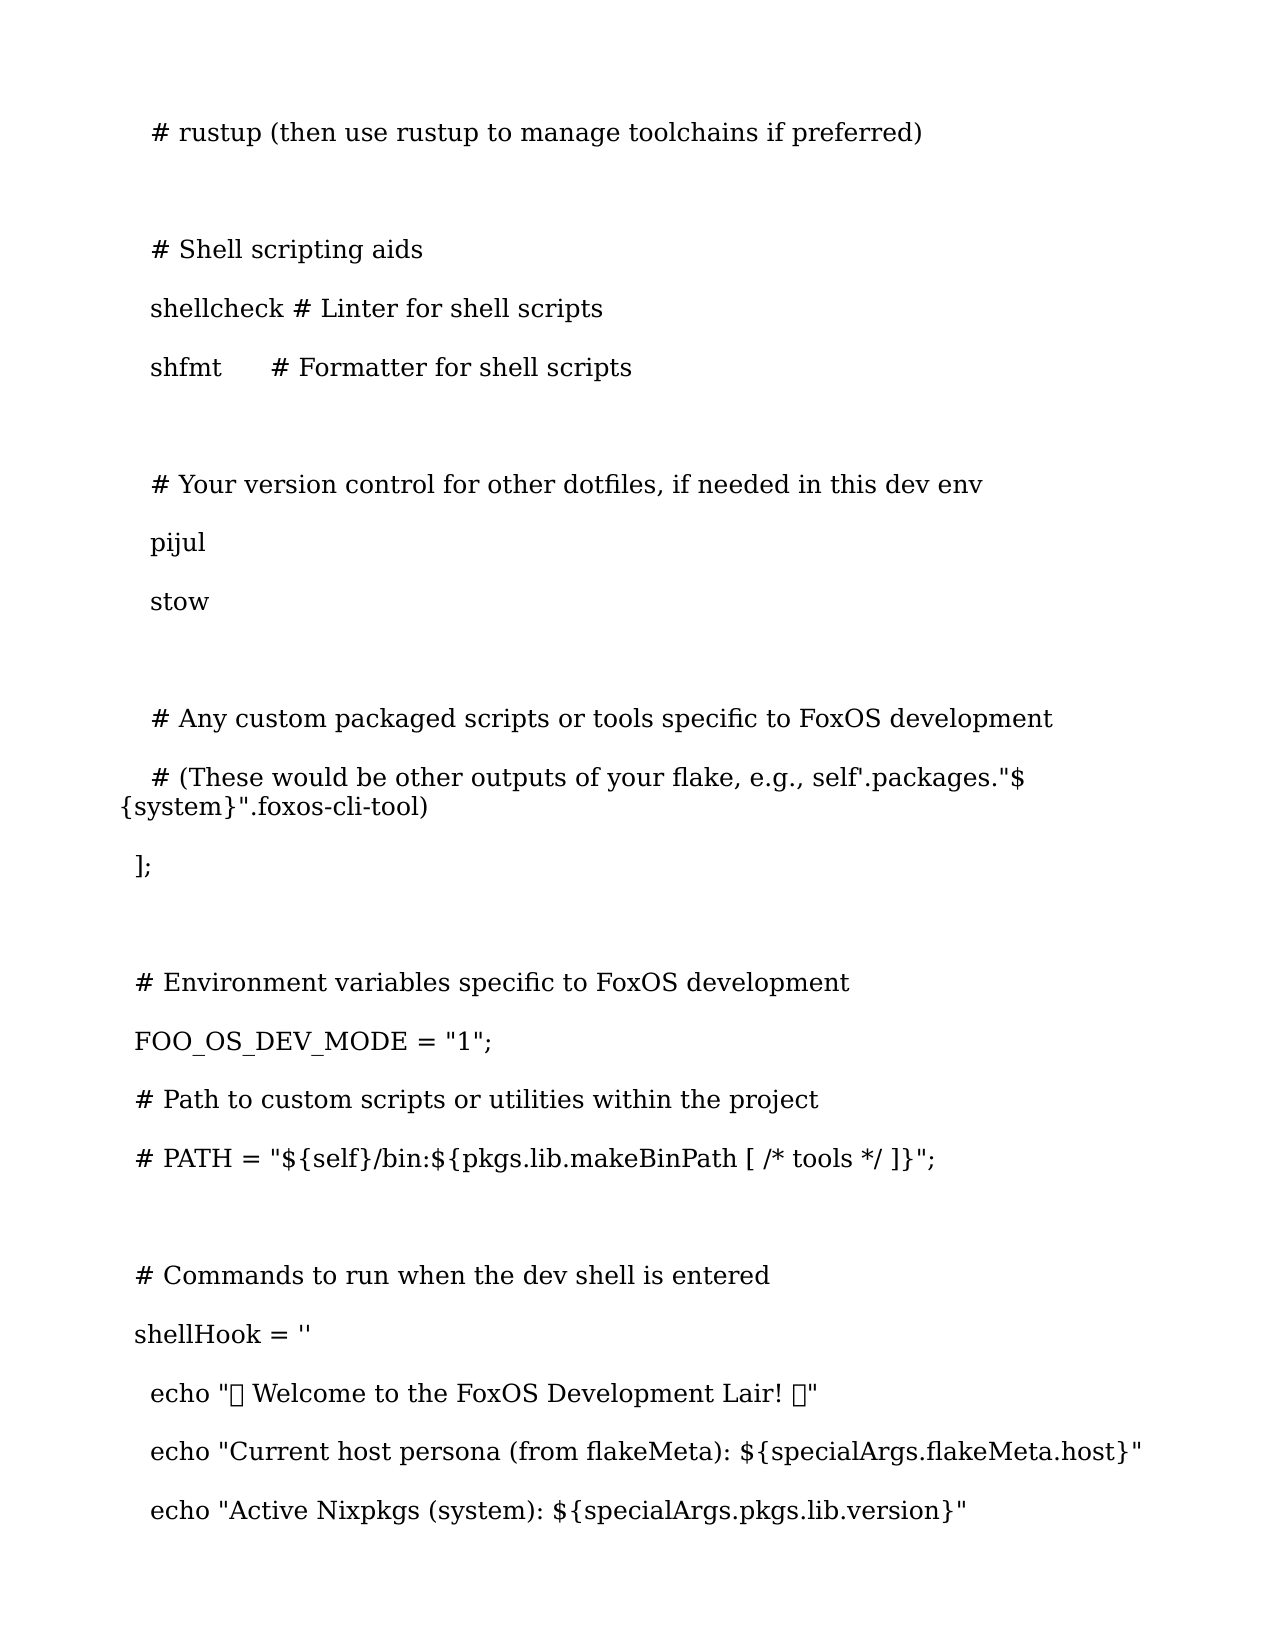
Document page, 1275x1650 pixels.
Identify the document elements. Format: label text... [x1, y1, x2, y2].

text # Environment variables specific to FoxOS development [118, 968, 1157, 997]
text stow [118, 587, 1157, 616]
text # PATH = "${self}/bin:${pkgs.lib.makeBinPath [ /* tools */ ]}"; [118, 1144, 1157, 1173]
text # Path to custom scripts or utilities within the project [118, 1086, 1157, 1115]
text # Shell scripting aids [118, 235, 1157, 264]
text shfmt # Formatter for shell scripts [118, 353, 1157, 382]
text FOO_OS_DEV_MODE = "1"; [118, 1027, 1157, 1056]
text # rustup (then use rustup to manage toolchains if preferred) [118, 118, 1157, 147]
text echo "Current host persona (from flakeMeta): ${specialArgs.flakeMeta.host}" [118, 1437, 1157, 1467]
text echo "🦊 Welcome to the FoxOS Development Lair! 🌲" [118, 1379, 1157, 1408]
text # Commands to run when the dev shell is entered [118, 1262, 1157, 1291]
text shellHook = '' [118, 1320, 1157, 1349]
text # (These would be other outputs of your flake, e.g., self'.packages."${system}".foxos-cli-tool) [118, 763, 1157, 822]
text echo "Active Nixpkgs (system): ${specialArgs.pkgs.lib.version}" [118, 1496, 1157, 1525]
text pijul [118, 529, 1157, 558]
text # Your version control for other dotfiles, if needed in this dev env [118, 470, 1157, 499]
text ]; [118, 851, 1157, 880]
text shellcheck # Linter for shell scripts [118, 294, 1157, 323]
text # Any custom packaged scripts or tools specific to FoxOS development [118, 704, 1157, 734]
